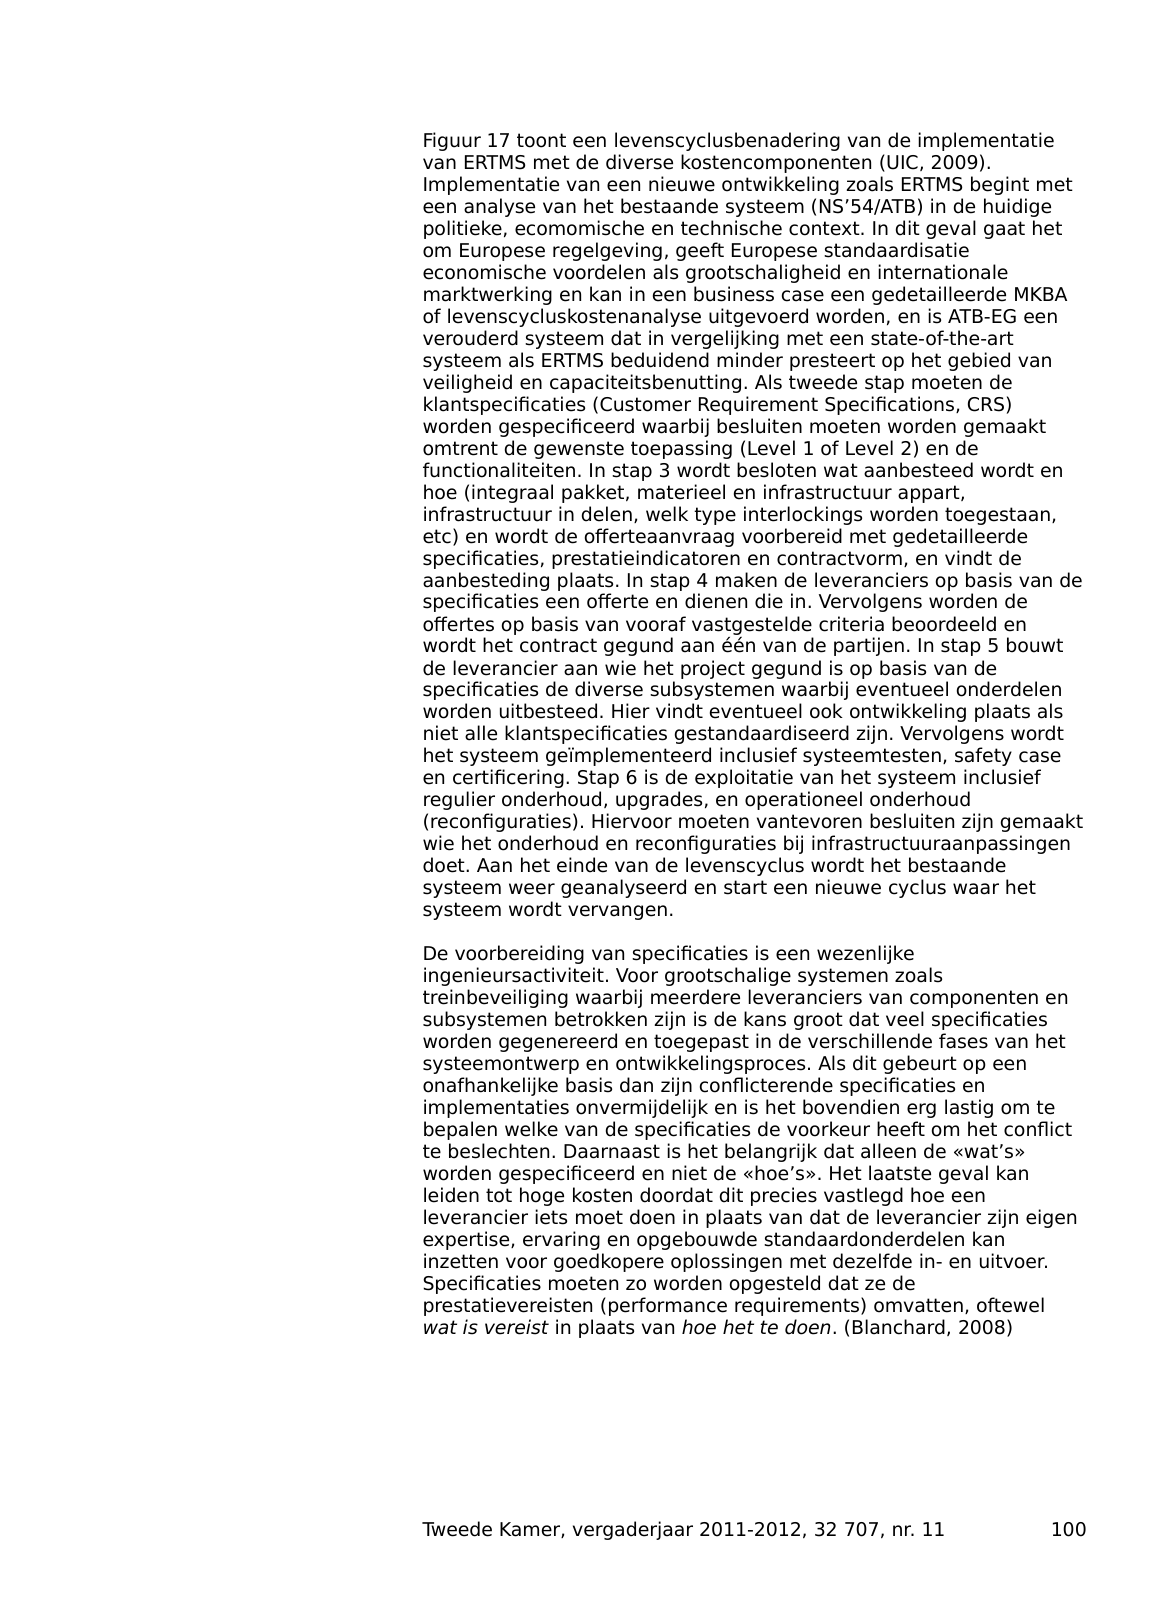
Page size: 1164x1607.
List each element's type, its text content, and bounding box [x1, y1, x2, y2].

text Figuur 17 toont een levenscyclusbenadering van de implementatie van ERTMS met de diverse kostencomponenten (UIC, 2009). Implementatie van een nieuwe ontwikkeling zoals ERTMS begint met een analyse van het bestaande systeem (NS’54/ATB) in de huidige politieke, ecomomische en technische context. In dit geval gaat het om Europese regelgeving, geeft Europese standaardisatie economische voordelen als grootschaligheid en internationale marktwerking en kan in een business case een gedetailleerde MKBA of levenscycluskostenanalyse uitgevoerd worden, en is ATB-EG een verouderd systeem dat in vergelijking met een state-of-the-art systeem als ERTMS beduidend minder presteert op het gebied van veiligheid en capaciteitsbenutting. Als tweede stap moeten de klantspecificaties (Customer Requirement Specifications, CRS) worden gespecificeerd waarbij besluiten moeten worden gemaakt omtrent de gewenste toepassing (Level 1 of Level 2) en de functionaliteiten. In stap 3 wordt besloten wat aanbesteed wordt en hoe (integraal pakket, materieel en infrastructuur appart, infrastructuur in delen, welk type interlockings worden toegestaan, etc) en wordt de offerteaanvraag voorbereid met gedetailleerde specificaties, prestatieindicatoren en contractvorm, en vindt de aanbesteding plaats. In stap 4 maken de leveranciers op basis van de specificaties een offerte en dienen die in. Vervolgens worden de offertes op basis van vooraf vastgestelde criteria beoordeeld en wordt het contract gegund aan één van de partijen. In stap 5 bouwt de leverancier aan wie het project gegund is op basis van de specificaties de diverse subsystemen waarbij eventueel onderdelen worden uitbesteed. Hier vindt eventueel ook ontwikkeling plaats als niet alle klantspecificaties gestandaardiseerd zijn. Vervolgens wordt het systeem geïmplementeerd inclusief systeemtesten, safety case en certificering. Stap 6 is de exploitatie van het systeem inclusief regulier onderhoud, upgrades, en operationeel onderhoud (reconfiguraties). Hiervoor moeten vantevoren besluiten zijn gemaakt wie het onderhoud en reconfiguraties bij infrastructuuraanpassingen doet. Aan het einde van de levenscyclus wordt het bestaande systeem weer geanalyseerd en start een nieuwe cyclus waar het systeem wordt vervangen. [422, 130, 1087, 921]
text De voorbereiding van specificaties is een wezenlijke ingenieursactiviteit. Voor grootschalige systemen zoals treinbeveiliging waarbij meerdere leveranciers van componenten en subsystemen betrokken zijn is de kans groot dat veel specificaties worden gegenereerd en toegepast in de verschillende fases van het systeemontwerp en ontwikkelingsproces. Als dit gebeurt op een onafhankelijke basis dan zijn conflicterende specificaties en implementaties onvermijdelijk en is het bovendien erg lastig om te bepalen welke van de specificaties de voorkeur heeft om het conflict te beslechten. Daarnaast is het belangrijk dat alleen de «wat’s» worden gespecificeerd en niet de «hoe’s». Het laatste geval kan leiden tot hoge kosten doordat dit precies vastlegd hoe een leverancier iets moet doen in plaats van dat de leverancier zijn eigen expertise, ervaring en opgebouwde standaardonderdelen kan inzetten voor goedkopere oplossingen met dezelfde in- en uitvoer. Specificaties moeten zo worden opgesteld dat ze de prestatievereisten (performance requirements) omvatten, oftewel wat is vereist in plaats van hoe het te doen. (Blanchard, 2008) [422, 943, 1087, 1339]
